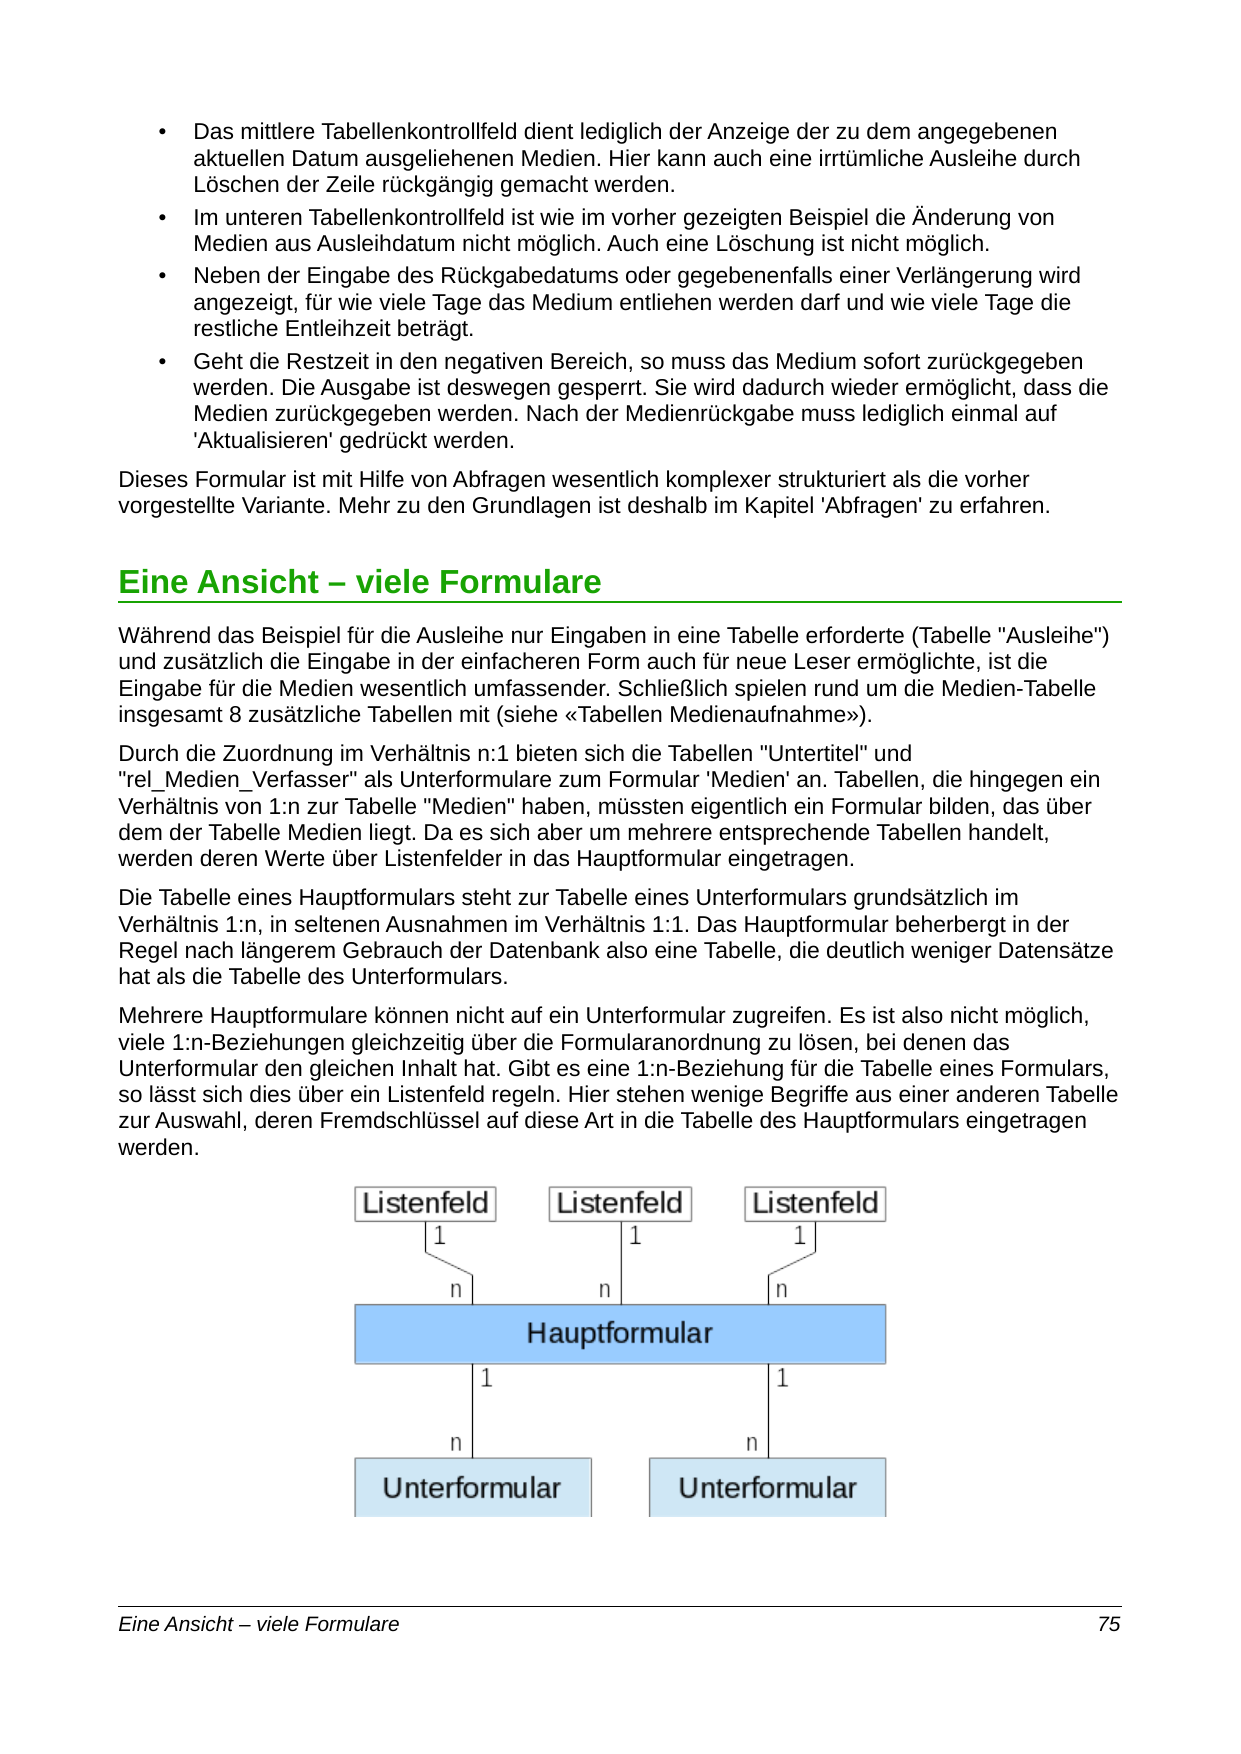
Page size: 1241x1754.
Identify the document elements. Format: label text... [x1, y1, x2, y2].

picture [353, 1185, 887, 1517]
list Das mittlere Tabellenkontrollfeld dient lediglich der Anzeige der zu dem angegebenen aktuellen Datum ausgeliehenen Medien. Hier kann auch eine irrtümliche Ausleihe durch Löschen der Zeile rückgängig gemacht werden. [156, 118, 1122, 197]
text Dieses Formular ist mit Hilfe von Abfragen wesentlich komplexer strukturiert als die vorher vorgestellte Variante. Mehr zu den Grundlagen ist deshalb im Kapitel 'Abfragen' zu erfahren. [118, 466, 1122, 518]
subtitle Eine Ansicht – viele Formulare [118, 563, 1122, 601]
text Durch die Zuordnung im Verhältnis n:1 bieten sich die Tabellen "Untertitel" und "rel_Medien_Verfasser" als Unterformulare zum Formular 'Medien' an. Tabellen, die hingegen ein Verhältnis von 1:n zur Tabelle "Medien" haben, müssten eigentlich ein Formular bilden, das über dem der Tabelle Medien liegt. Da es sich aber um mehrere entsprechende Tabellen handelt, werden deren Werte über Listenfelder in das Hauptformular eingetragen. [118, 740, 1122, 872]
list Im unteren Tabellenkontrollfeld ist wie im vorher gezeigten Beispiel die Änderung von Medien aus Ausleihdatum nicht möglich. Auch eine Löschung ist nicht möglich. [156, 203, 1122, 256]
text Mehrere Hauptformulare können nicht auf ein Unterformular zugreifen. Es ist also nicht möglich, viele 1:n-Beziehungen gleichzeitig über die Formularanordnung zu lösen, bei denen das Unterformular den gleichen Inhalt hat. Gibt es eine 1:n-Beziehung für die Tabelle eines Formulars, so lässt sich dies über ein Listenfeld regeln. Hier stehen wenige Begriffe aus einer anderen Tabelle zur Auswahl, deren Fremdschlüssel auf diese Art in die Tabelle des Hauptformulars eingetragen werden. [118, 1002, 1122, 1160]
text Die Tabelle eines Hauptformulars steht zur Tabelle eines Unterformulars grundsätzlich im Verhältnis 1:n, in seltenen Ausnahmen im Verhältnis 1:1. Das Hauptformular beherbergt in der Regel nach längerem Gebrauch der Datenbank also eine Tabelle, die deutlich weniger Datensätze hat als die Tabelle des Unterformulars. [118, 884, 1122, 989]
list Neben der Eingabe des Rückgabedatums oder gegebenenfalls einer Verlängerung wird angezeigt, für wie viele Tage das Medium entliehen werden darf und wie viele Tage die restliche Entleihzeit beträgt. [156, 262, 1122, 341]
list Geht die Restzeit in den negativen Bereich, so muss das Medium sofort zurückgegeben werden. Die Ausgabe ist deswegen gesperrt. Sie wird dadurch wieder ermöglicht, dass die Medien zurückgegeben werden. Nach der Medienrückgabe muss lediglich einmal auf 'Aktualisieren' gedrückt werden. [156, 348, 1122, 453]
text Während das Beispiel für die Ausleihe nur Eingaben in eine Tabelle erforderte (Tabelle "Ausleihe") und zusätzlich die Eingabe in der einfacheren Form auch für neue Leser ermöglichte, ist die Eingabe für die Medien wesentlich umfassender. Schließlich spielen rund um die Medien-Tabelle insgesamt 8 zusätzliche Tabellen mit (siehe «Tabellen Medienaufnahme»). [118, 622, 1122, 727]
